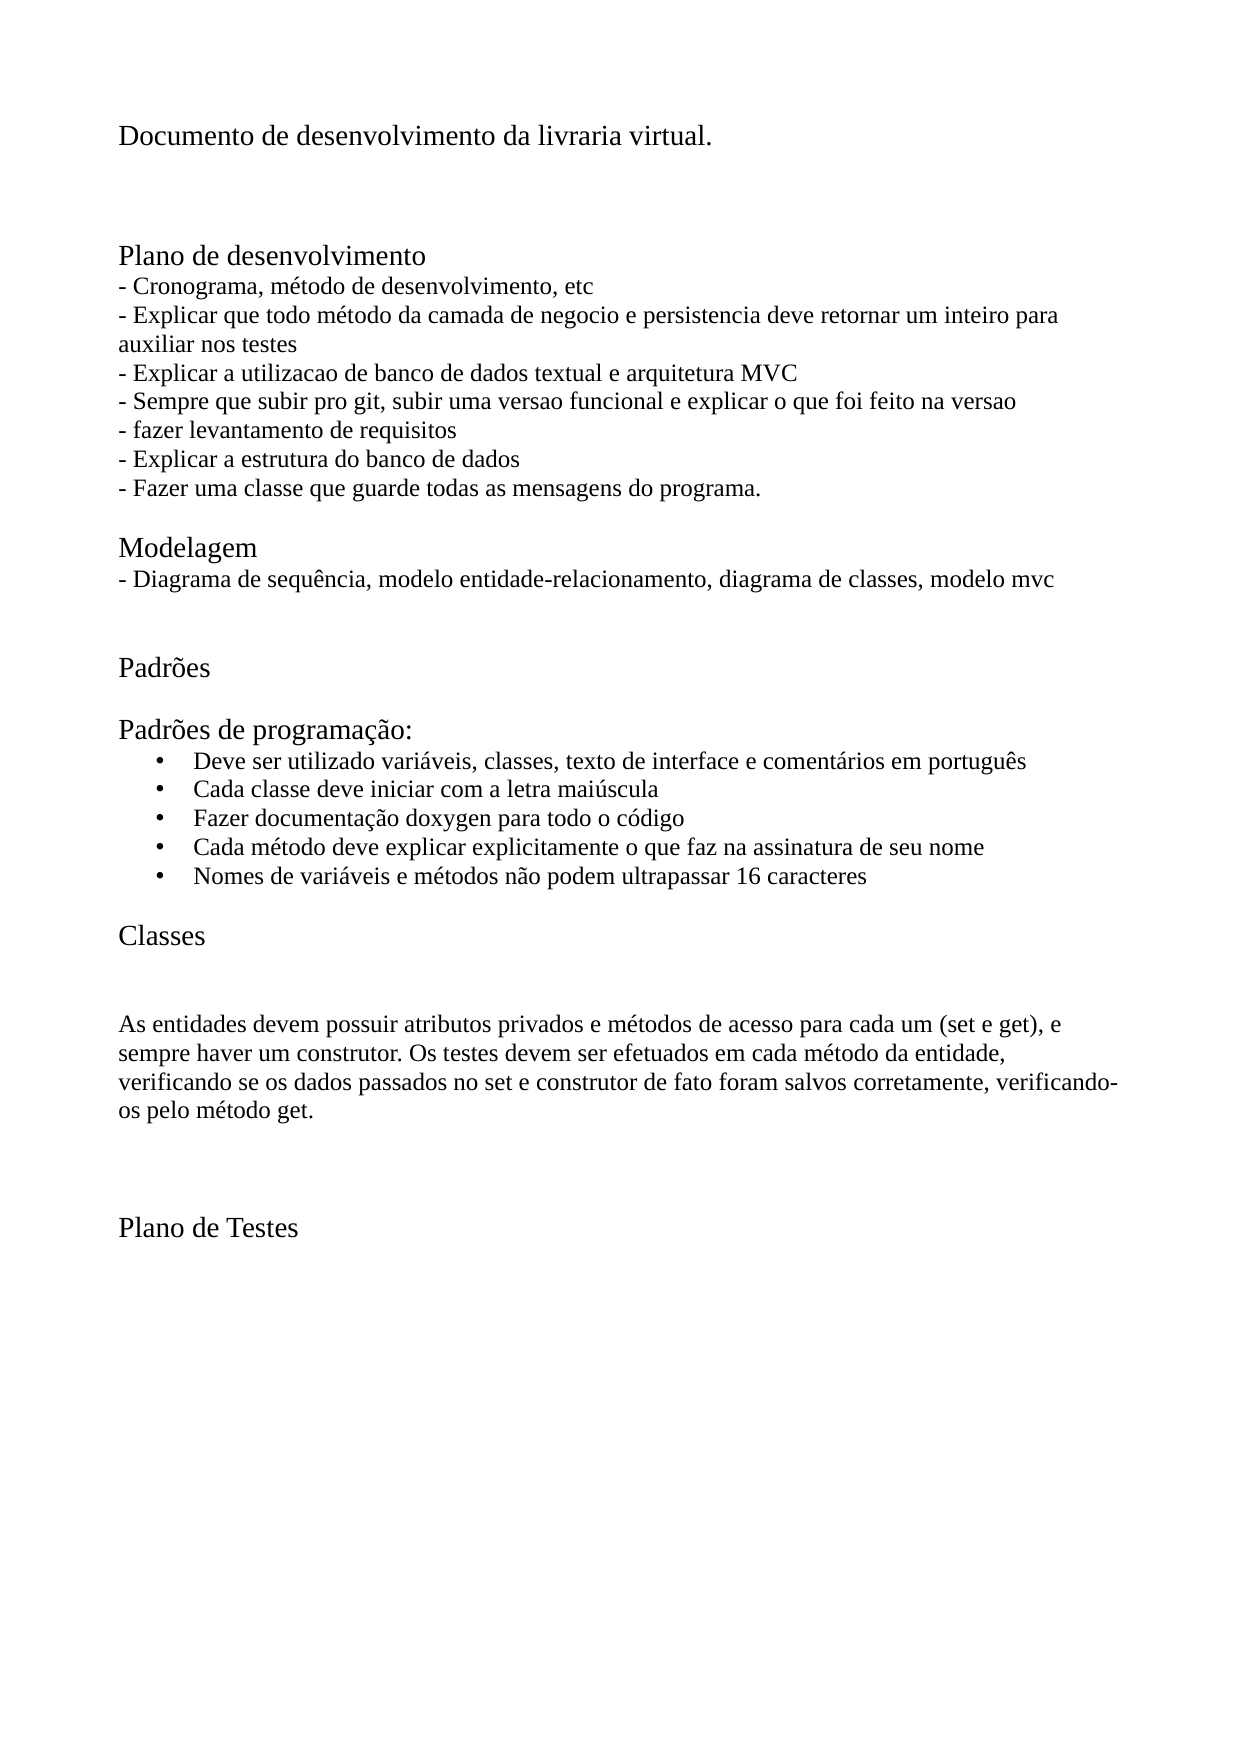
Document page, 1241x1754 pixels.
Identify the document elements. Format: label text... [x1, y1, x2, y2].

text Padrões de programação: [118, 712, 1122, 746]
text - Sempre que subir pro git, subir uma versao funcional e explicar o que foi feito na versao [118, 386, 1122, 415]
list Nomes de variáveis e métodos não podem ultrapassar 16 caracteres [156, 861, 1122, 889]
text - Explicar a utilizacao de banco de dados textual e arquitetura MVC [118, 358, 1122, 386]
text - Explicar a estrutura do banco de dados [118, 444, 1122, 473]
list Cada classe deve iniciar com a letra maiúscula [156, 774, 1122, 803]
text Plano de Testes [118, 1211, 1122, 1244]
text - Fazer uma classe que guarde todas as mensagens do programa. [118, 473, 1122, 501]
text - Cronograma, método de desenvolvimento, etc [118, 271, 1122, 300]
text - Explicar que todo método da camada de negocio e persistencia deve retornar um inteiro para auxiliar nos testes [118, 300, 1122, 358]
list Cada método deve explicar explicitamente o que faz na assinatura de seu nome [156, 832, 1122, 861]
list Fazer documentação doxygen para todo o código [156, 803, 1122, 832]
text - Diagrama de sequência, modelo entidade-relacionamento, diagrama de classes, modelo mvc [118, 564, 1122, 592]
text Classes [118, 918, 1122, 952]
text Plano de desenvolvimento [118, 238, 1122, 271]
text As entidades devem possuir atributos privados e métodos de acesso para cada um (set e get), e sempre haver um construtor. Os testes devem ser efetuados em cada método da entidade, verificando se os dados passados no set e construtor de fato foram salvos corretamente, verificando-os pelo método get. [118, 1009, 1122, 1124]
list Deve ser utilizado variáveis, classes, texto de interface e comentários em português [156, 746, 1122, 774]
text Padrões [118, 650, 1122, 683]
text Modelagem [118, 530, 1122, 564]
text - fazer levantamento de requisitos [118, 415, 1122, 444]
text Documento de desenvolvimento da livraria virtual. [118, 118, 1122, 152]
